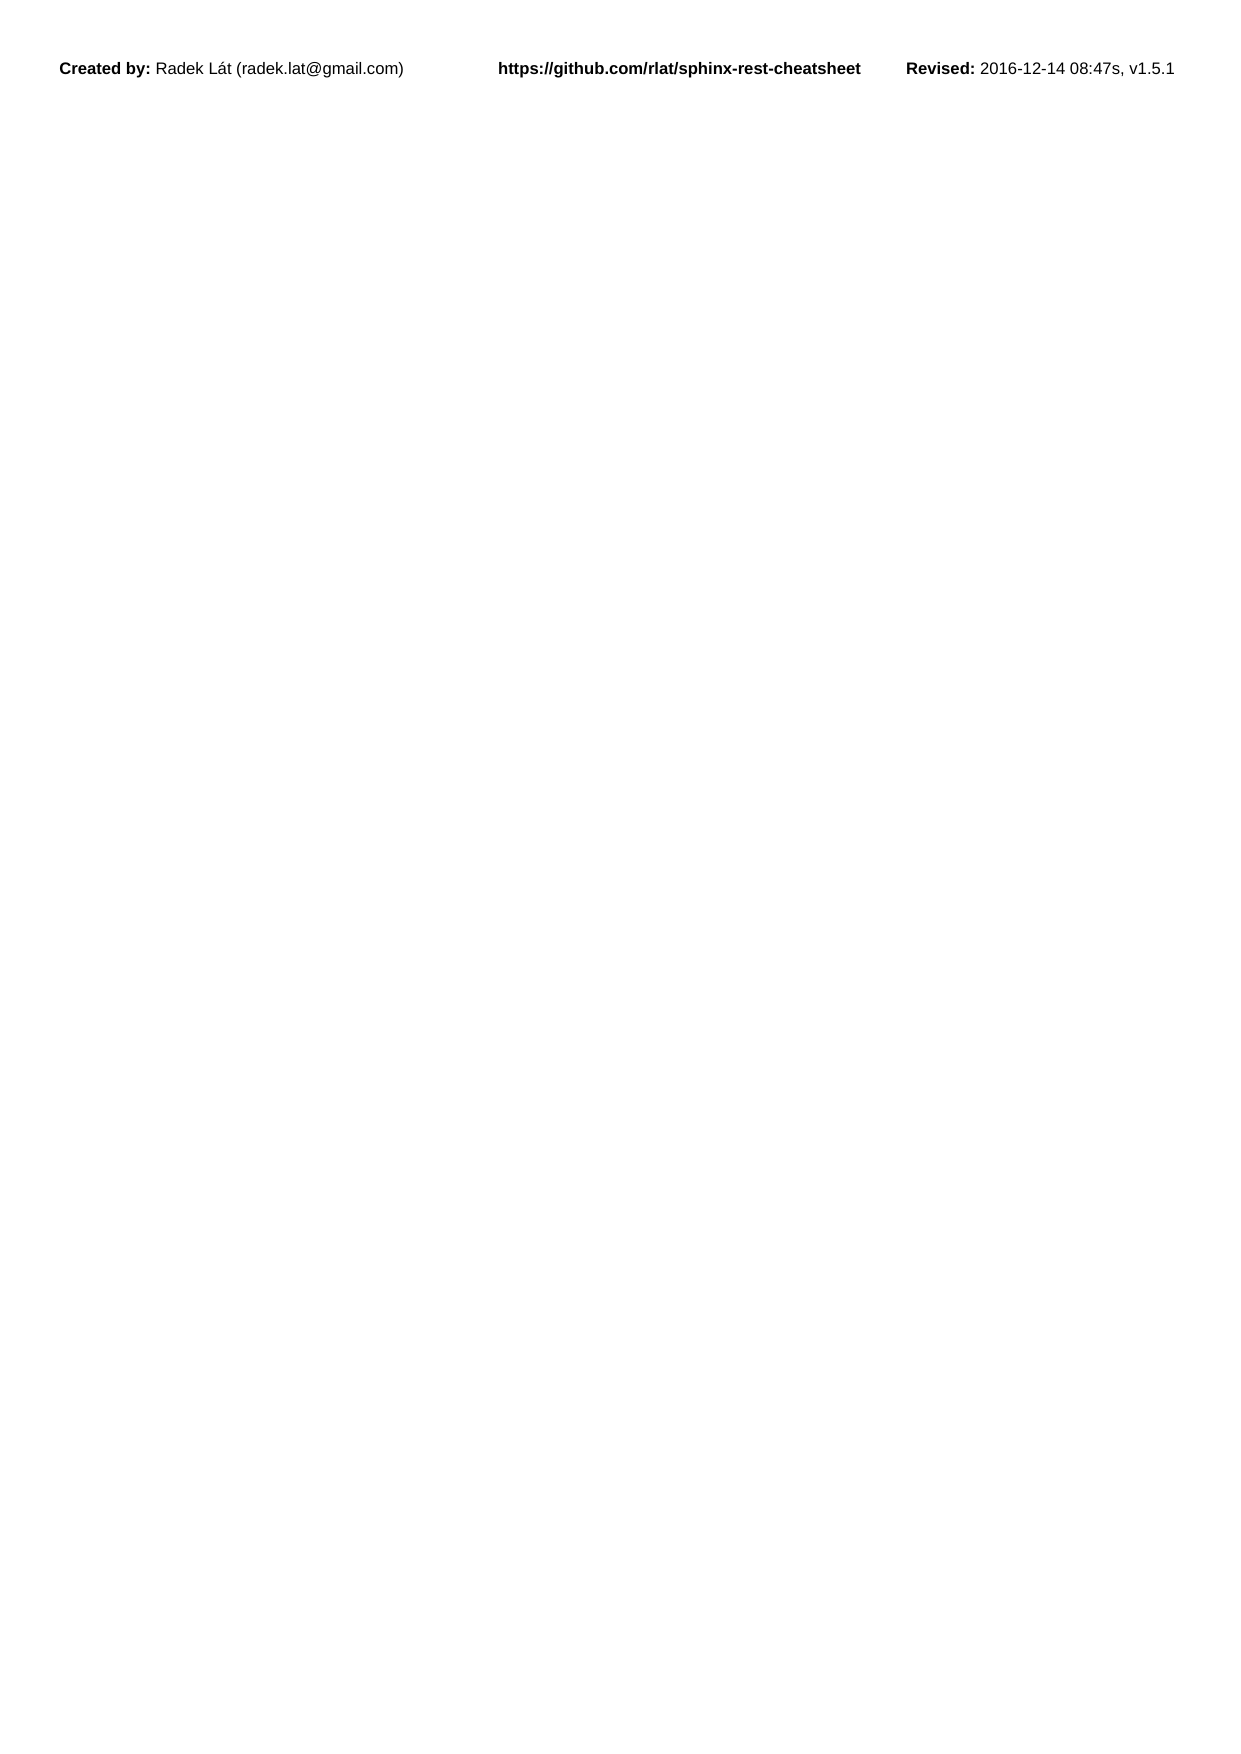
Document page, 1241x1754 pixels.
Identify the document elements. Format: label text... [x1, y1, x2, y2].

text Created by: Radek Lát (radek.lat@gmail.com) https://github.com/rlat/sphinx-rest-cheatsheet Revised: 2016-12-14 08:47s, v1.5.1 [59, 59, 1181, 78]
